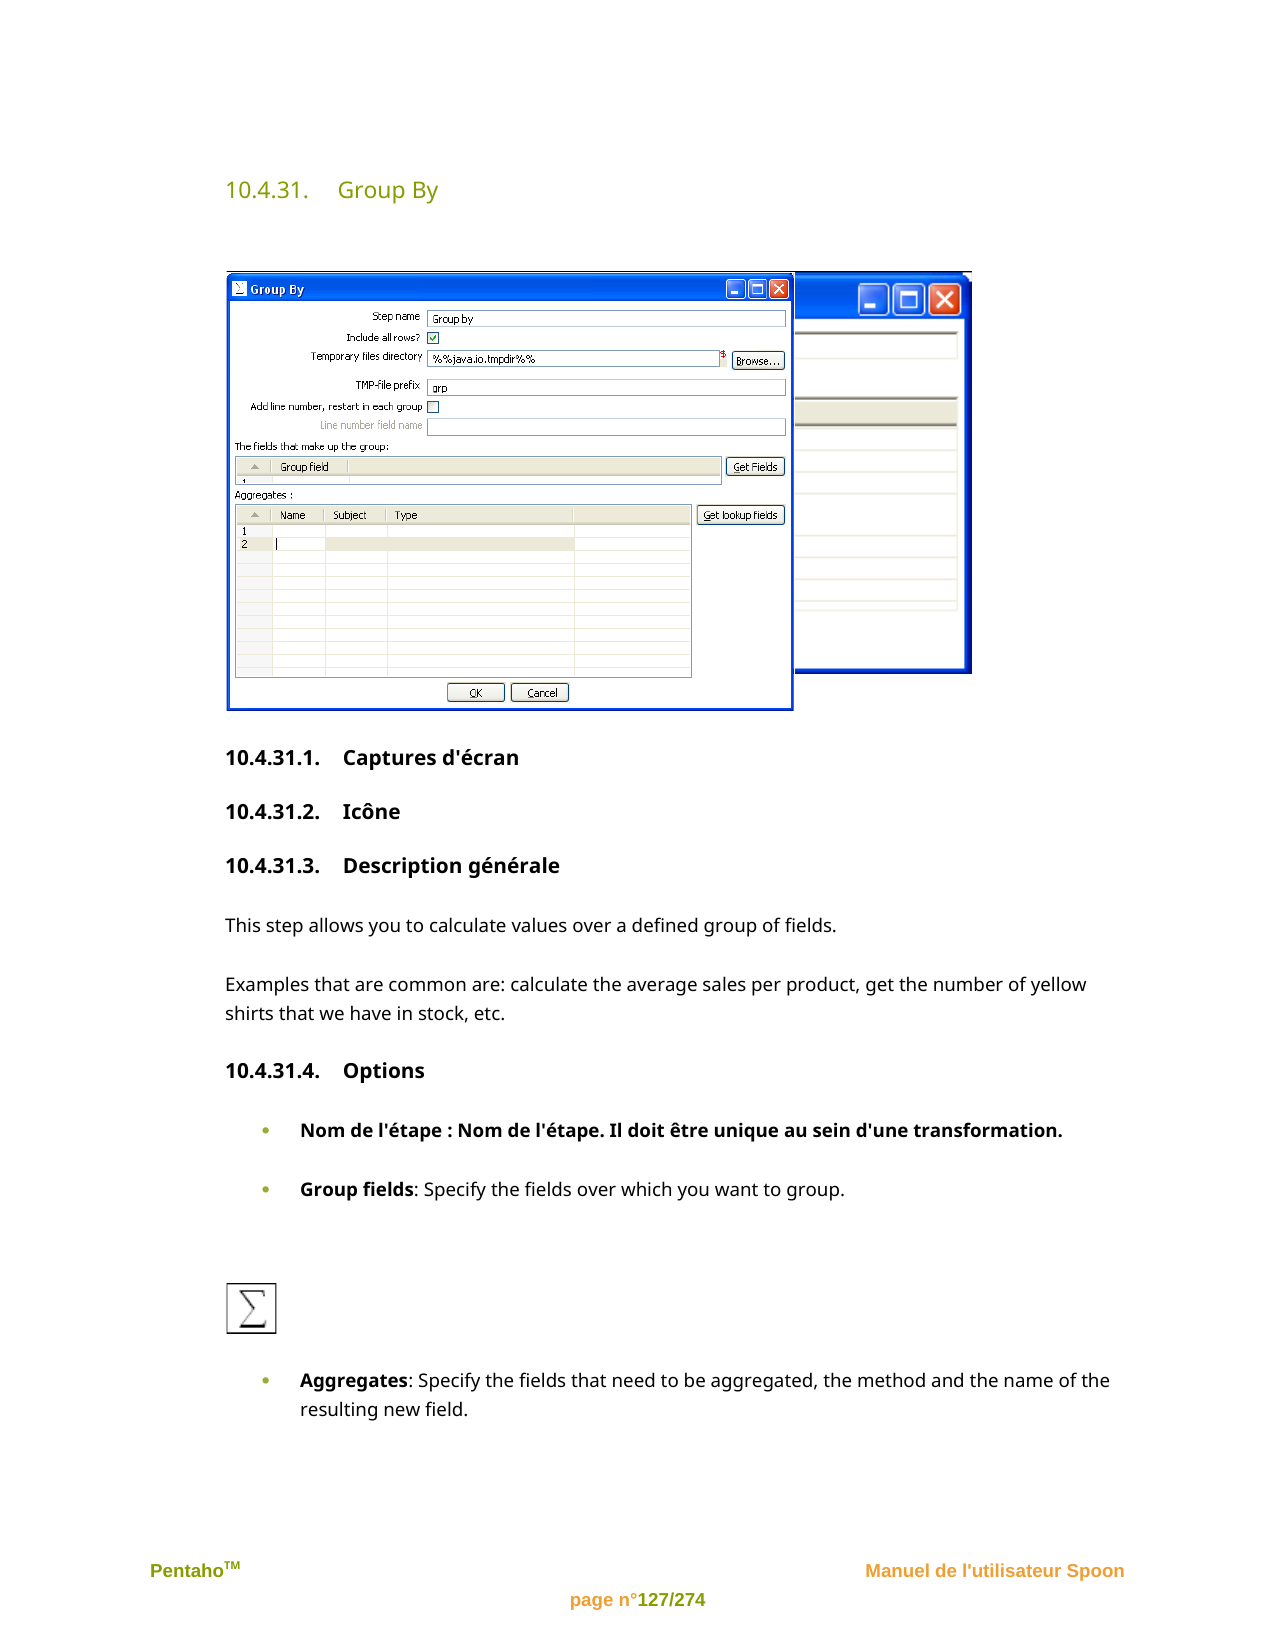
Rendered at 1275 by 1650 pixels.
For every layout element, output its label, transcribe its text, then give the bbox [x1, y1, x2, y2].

list Aggregates: Specify the fields that need to be aggregated, the method and the name of the resulting new field. [262, 1231, 1125, 1422]
text This step allows you to calculate values over a defined group of fields. [225, 909, 1125, 938]
subtitle Icône [225, 796, 1125, 825]
list Nom de l'étape : Nom de l'étape. Il doit être unique au sein d'une transformation. [262, 1114, 1125, 1143]
subtitle Group By [225, 175, 1125, 204]
subtitle Options [225, 1055, 1125, 1084]
text Examples that are common are: calculate the average sales per product, get the number of yellow shirts that we have in stock, etc. [225, 968, 1125, 1026]
picture [226, 273, 794, 711]
picture [226, 1283, 277, 1334]
list Group fields: Specify the fields over which you want to group. [262, 1173, 1125, 1202]
subtitle Captures d'écran [225, 229, 1125, 771]
subtitle Description générale [225, 850, 1125, 879]
